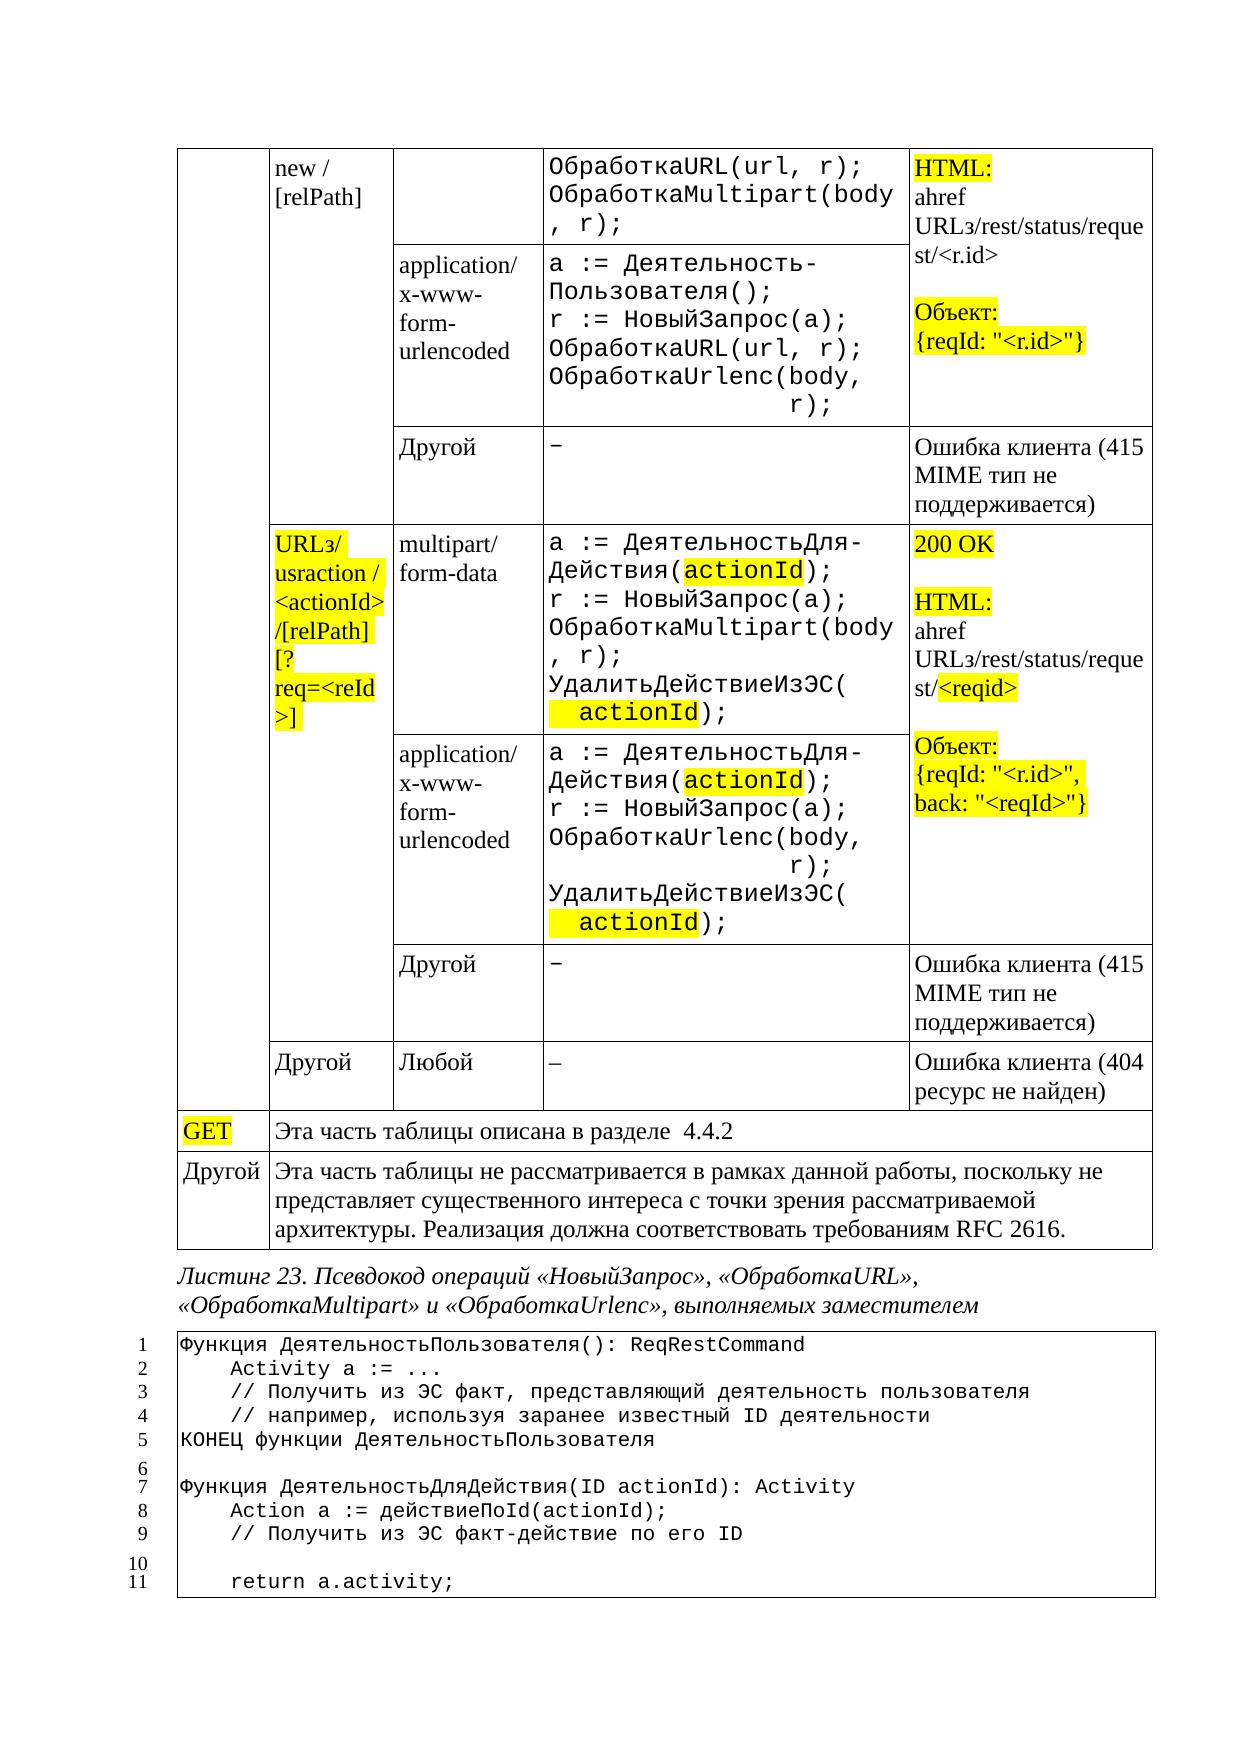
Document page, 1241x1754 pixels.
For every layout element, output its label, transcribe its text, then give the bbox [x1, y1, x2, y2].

table_cell a := Деятельность­Пользователя(); r := НовыйЗапрос(a); ОбработкаURL(url, r); ОбработкаUrlenc(body, r); [544, 245, 909, 426]
text // например, используя заранее известный ID деятельности [178, 1402, 1155, 1426]
table_cell Другой [270, 1042, 393, 1110]
text Функция ДеятельностьПользователя(): ReqRestCommand [178, 1332, 1155, 1355]
table_cell – [544, 427, 909, 524]
table_cell URLз/ usraction / <actionId> /[relPath] [?req=<reId>] [270, 525, 393, 1041]
text // Получить из ЭС факт-действие по его ID [178, 1520, 1155, 1547]
text Листинг 23. Псевдокод операций «НовыйЗапрос», «ОбработкаURL», «ОбработкаMultipart» и «ОбработкаUrlenc», выполняемых заместителем [177, 1261, 1152, 1318]
table_cell a := ДеятельностьДля­Действия(actionId); r := НовыйЗапрос(a); ОбработкаUrlenc(body, r); УдалитьДействиеИзЭС( actionId); [544, 735, 909, 943]
text Action a := действиеПоId(actionId); [178, 1497, 1155, 1520]
table_cell Ошибка клиента (415 MIME тип не поддерживается) [910, 945, 1152, 1041]
table_cell Эта часть таблицы описана в разделе 4.4.2 [270, 1111, 1152, 1151]
table_cell Другой [394, 427, 543, 524]
table_cell 200 OK HTML: ahref URLз/rest/status/request/<reqid> Объект: {reqId: "<r.id>", back: "<reqId>"} [910, 525, 1152, 943]
table_cell Другой [178, 1152, 269, 1248]
table_cell multipart/ form­-data [394, 525, 543, 733]
table_cell a := ДеятельностьДля­Действия(actionId); r := НовыйЗапрос(a); ОбработкаMultipart(body, r); УдалитьДействиеИзЭС( actionId); [544, 525, 909, 733]
table_cell Другой [394, 945, 543, 1041]
text // Получить из ЭС факт, представляющий деятельность пользователя [178, 1378, 1155, 1402]
table_cell Эта часть таблицы не рассматривается в рамках данной работы, поскольку не представляет существенного интереса с точки зрения рассматриваемой архитектуры. Реализация должна соответствовать требованиям RFC 2616. [270, 1152, 1152, 1248]
table_cell application/ x­-www-form­-urlencoded [394, 735, 543, 943]
text КОНЕЦ функции ДеятельностьПользователя [178, 1426, 1155, 1452]
table_cell [394, 149, 543, 244]
table_cell Ошибка клиента (404 ресурс не найден) [910, 1042, 1152, 1110]
text return a.activity; [178, 1567, 1155, 1597]
text Функция ДеятельностьДляДействия(ID actionId): Activity [178, 1473, 1155, 1497]
table_cell Ошибка клиента (415 MIME тип не поддерживается) [910, 427, 1152, 524]
table_cell HTML: ahref URLз/rest/status/request/<r.id> Объект: {reqId: "<r.id>"} [910, 149, 1152, 426]
table_cell – [544, 1042, 909, 1110]
table_cell new / [relPath] [270, 149, 393, 524]
table_cell ОбработкаURL(url, r); ОбработкаMultipart(body, r); [544, 149, 909, 244]
table_cell – [544, 945, 909, 1041]
table_cell application/ x­-www-form­-urlencoded [394, 245, 543, 426]
table_cell GET [178, 1111, 269, 1151]
table_cell [178, 149, 269, 1110]
text Activity a := ... [178, 1355, 1155, 1378]
table_cell Любой [394, 1042, 543, 1110]
